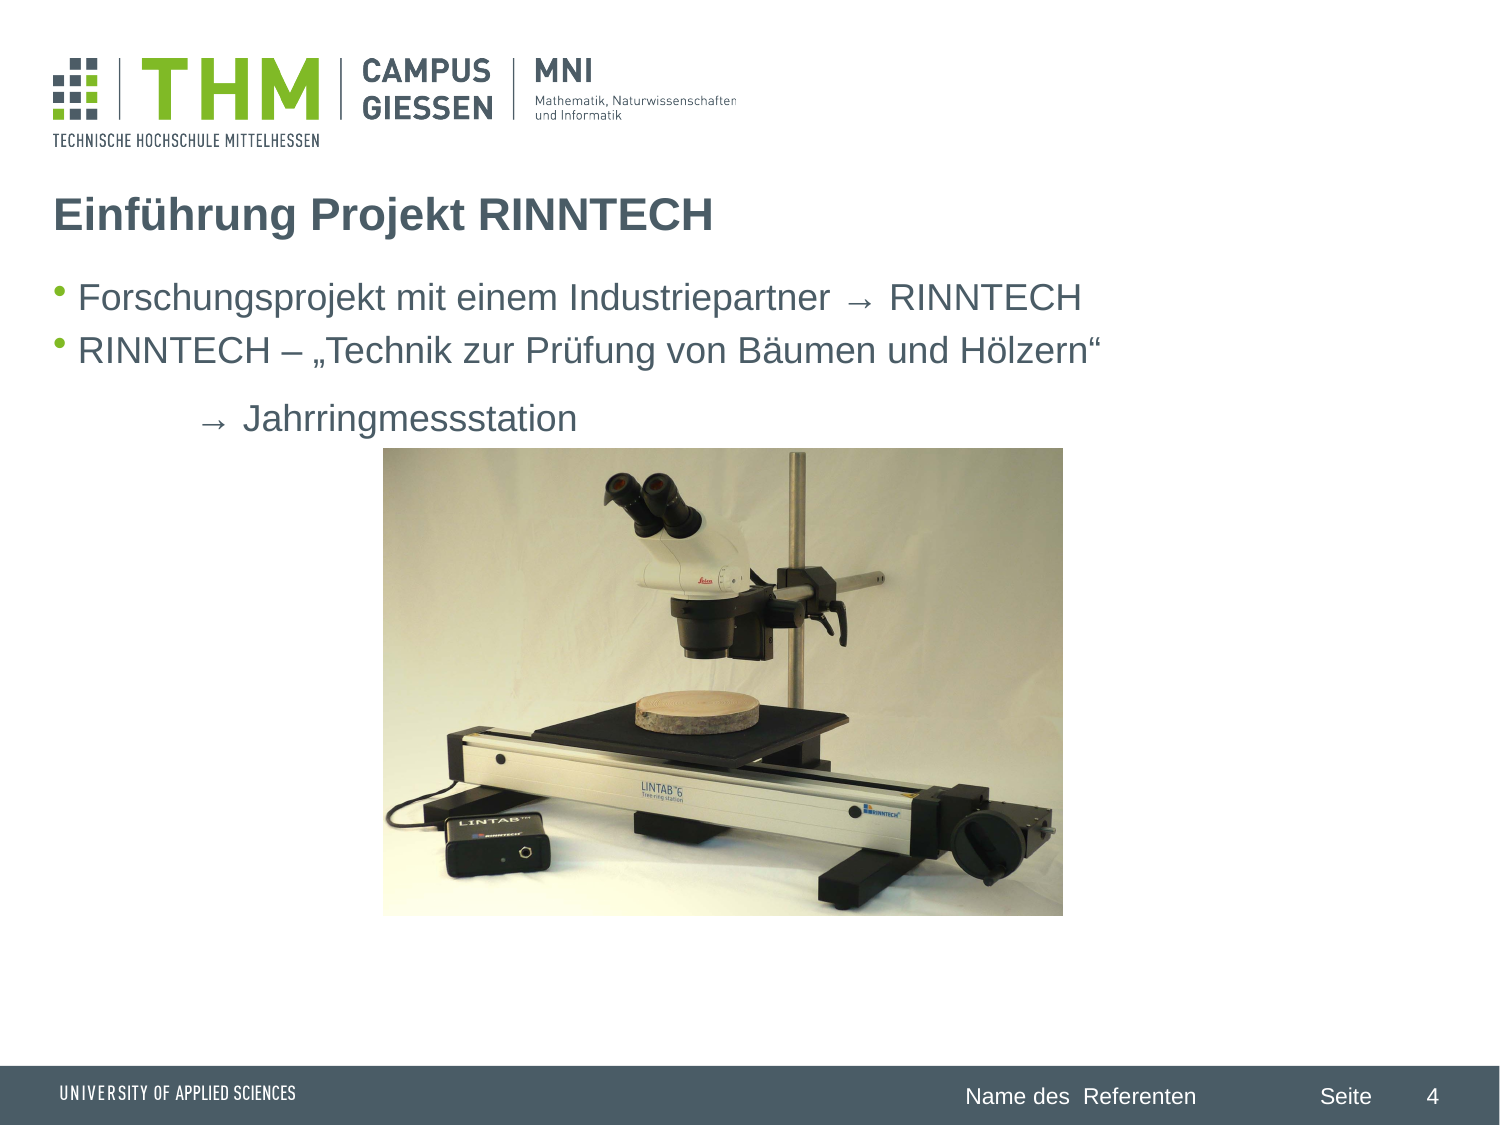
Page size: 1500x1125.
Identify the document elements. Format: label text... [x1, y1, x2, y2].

list Forschungsprojekt mit einem Industriepartner → RINNTECH RINNTECH – „Technik zur Prüfung von Bäumen und Hölzern“ → Jahrringmessstation [53, 265, 1436, 384]
picture [59, 1082, 296, 1104]
picture [53, 58, 736, 147]
picture [383, 448, 1063, 916]
title Einführung Projekt RINNTECH [53, 177, 1435, 265]
slide_number [1376, 1073, 1455, 1118]
